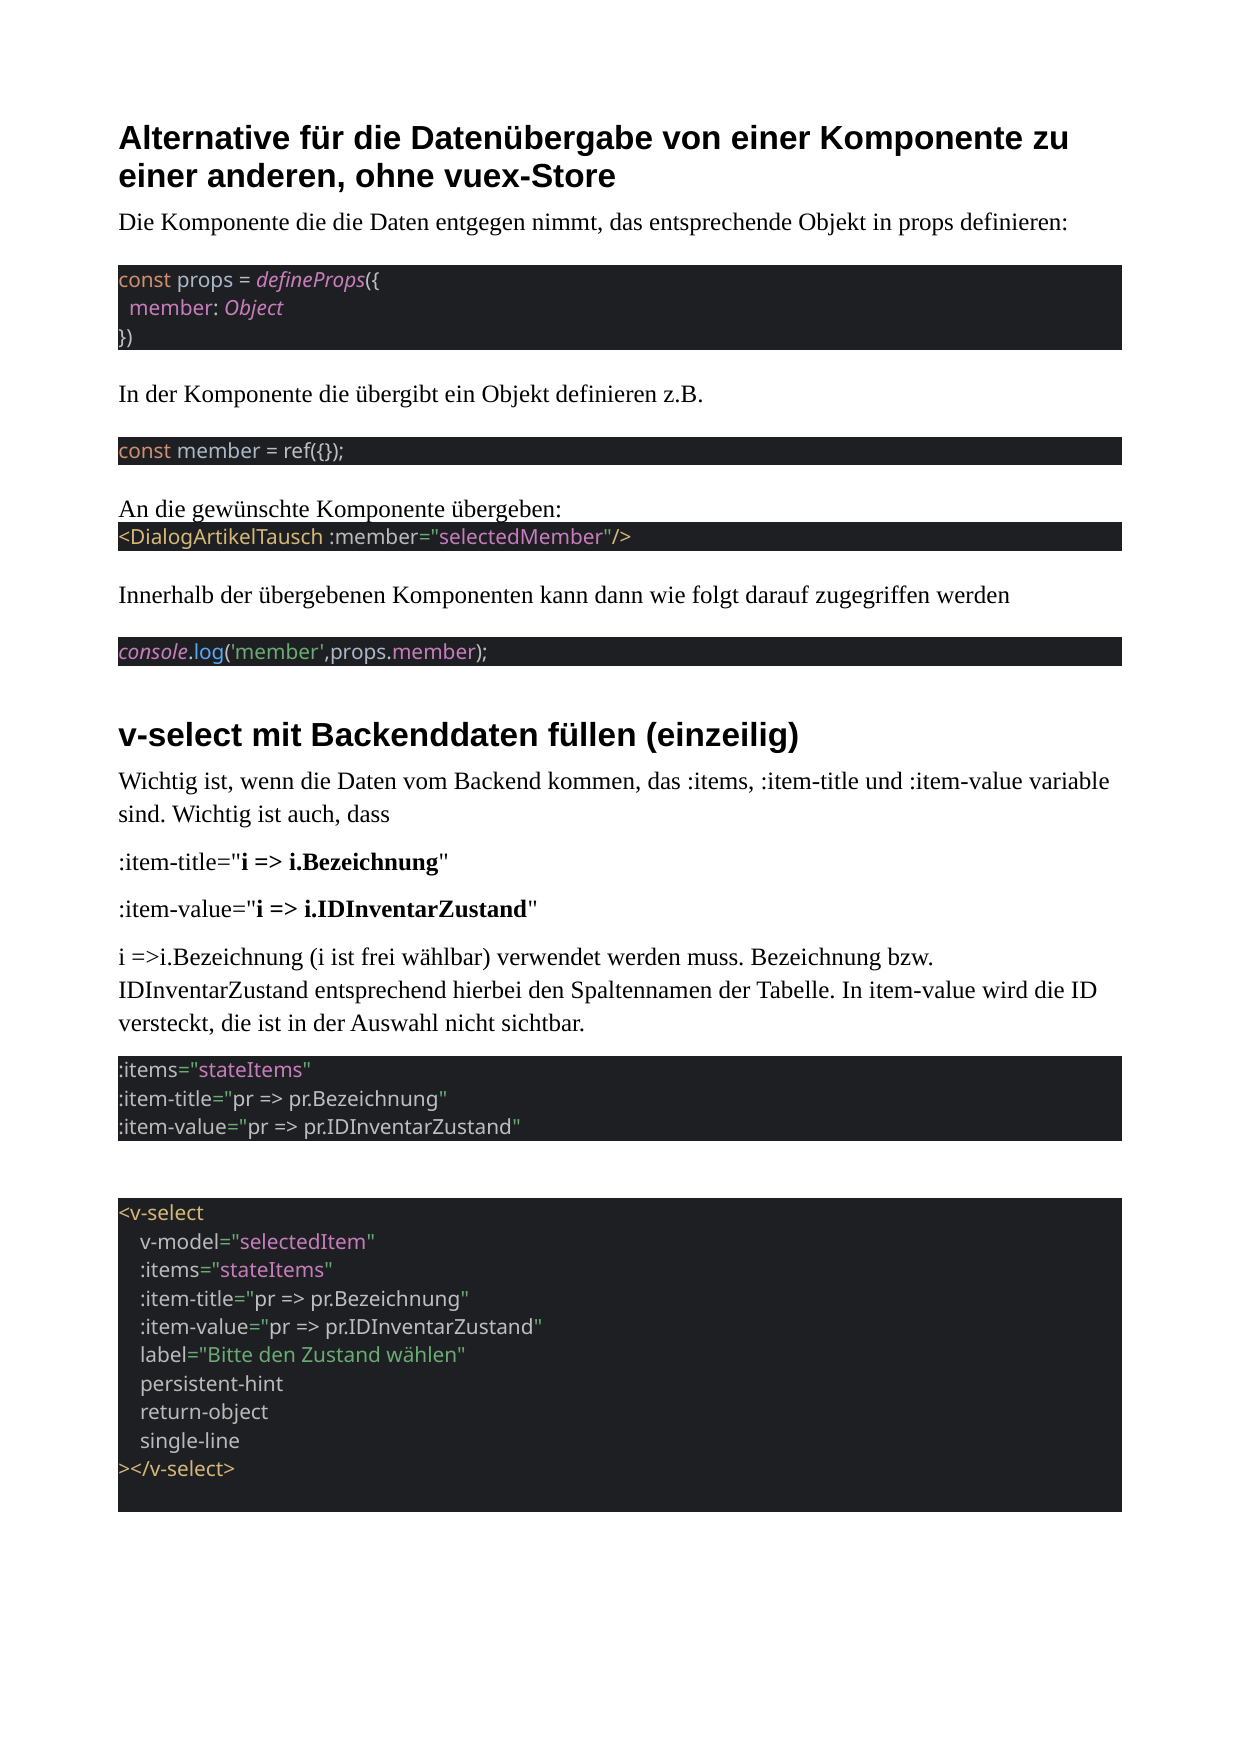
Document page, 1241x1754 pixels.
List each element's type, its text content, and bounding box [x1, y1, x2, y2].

text :items="stateItems" :item-title="pr => pr.Bezeichnung" :item-value="pr => pr.IDInventarZustand" [118, 1056, 1122, 1141]
text Die Komponente die die Daten entgegen nimmt, das entsprechende Objekt in props definieren: [118, 207, 1122, 236]
subtitle Alternative für die Datenübergabe von einer Komponente zu einer anderen, ohne vuex-Store [118, 118, 1122, 195]
text i =>i.Bezeichnung (i ist frei wählbar) verwendet werden muss. Bezeichnung bzw. IDInventarZustand entsprechend hierbei den Spaltennamen der Tabelle. In item-value wird die ID versteckt, die ist in der Auswahl nicht sichtbar. [118, 942, 1122, 1037]
text <DialogArtikelTausch :member="selectedMember"/> [118, 522, 1122, 551]
text console.log('member',props.member); [118, 637, 1122, 666]
text In der Komponente die übergibt ein Objekt definieren z.B. [118, 379, 1122, 408]
text const props = defineProps({ member: Object }) [118, 265, 1122, 350]
subtitle v-select mit Backenddaten füllen (einzeilig) [118, 715, 1122, 754]
text Innerhalb der übergebenen Komponenten kann dann wie folgt darauf zugegriffen werden [118, 580, 1122, 608]
text <v-select v-model="selectedItem" :items="stateItems" :item-title="pr => pr.Bezeichnung" :item-value="pr => pr.IDInventarZustand" label="Bitte den Zustand wählen" persistent-hint return-object single-line ></v-select> [118, 1198, 1122, 1512]
text :item-title="i => i.Bezeichnung" [118, 847, 1122, 876]
text :item-value="i => i.IDInventarZustand" [118, 894, 1122, 923]
text An die gewünschte Komponente übergeben: [118, 494, 1122, 522]
text Wichtig ist, wenn die Daten vom Backend kommen, das :items, :item-title und :item-value variable sind. Wichtig ist auch, dass [118, 766, 1122, 828]
text const member = ref({}); [118, 437, 1122, 465]
